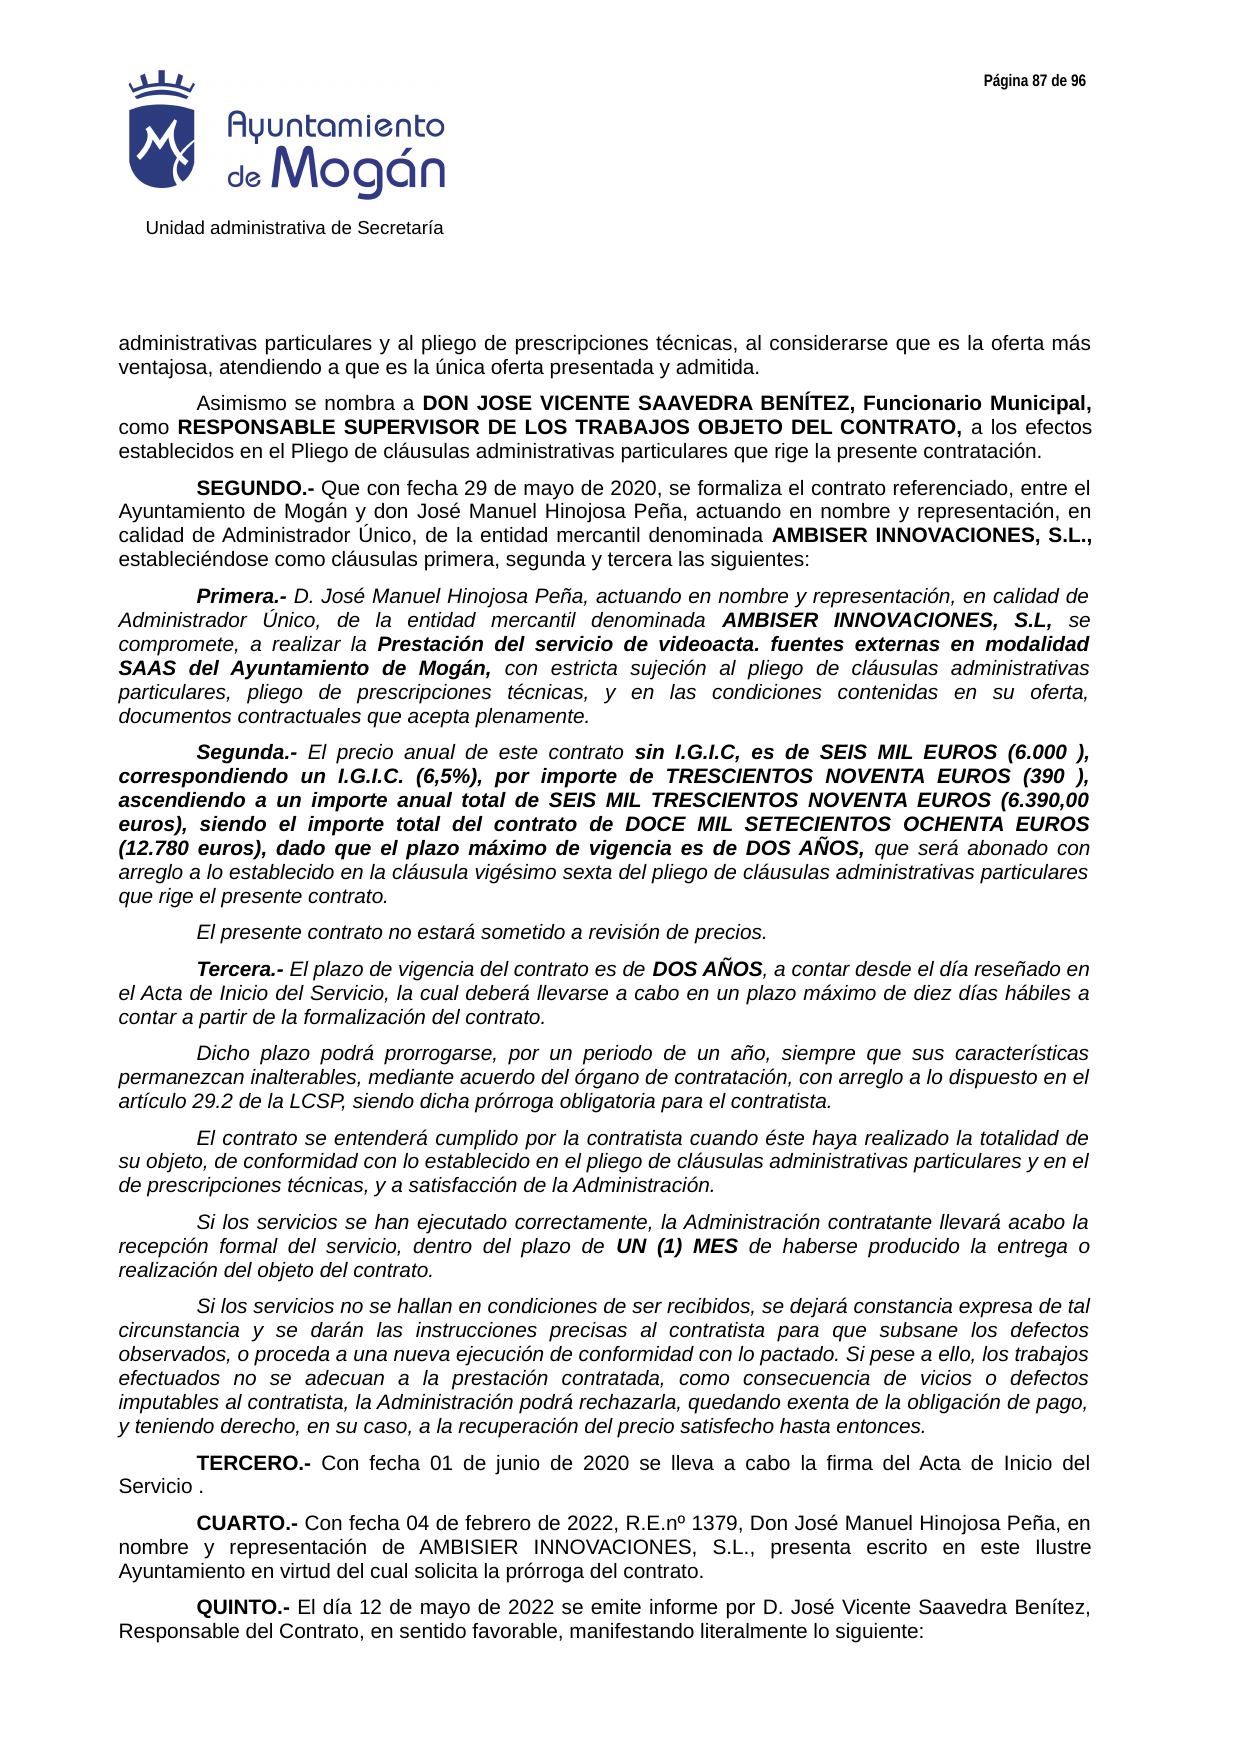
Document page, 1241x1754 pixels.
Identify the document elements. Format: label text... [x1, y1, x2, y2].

text El presente contrato no estará sometido a revisión de precios. [118, 920, 1092, 944]
text Si los servicios no se hallan en condiciones de ser recibidos, se dejará constancia expresa de tal circunstancia y se darán las instrucciones precisas al contratista para que subsane los defectos observados, o proceda a una nueva ejecución de conformidad con lo pactado. Si pese a ello, los trabajos efectuados no se adecuan a la prestación contratada, como consecuencia de vicios o defectos imputables al contratista, la Administración podrá rechazarla, quedando exenta de la obligación de pago, y teniendo derecho, en su caso, a la recuperación del precio satisfecho hasta entonces. [118, 1294, 1092, 1438]
text Si los servicios se han ejecutado correctamente, la Administración contratante llevará acabo la recepción formal del servicio, dentro del plazo de UN (1) MES de haberse producido la entrega o realización del objeto del contrato. [118, 1210, 1092, 1282]
text CUARTO.- Con fecha 04 de febrero de 2022, R.E.nº 1379, Don José Manuel Hinojosa Peña, en nombre y representación de AMBISIER INNOVACIONES, S.L., presenta escrito en este Ilustre Ayuntamiento en virtud del cual solicita la prórroga del contrato. [118, 1511, 1092, 1583]
text administrativas particulares y al pliego de prescripciones técnicas, al considerarse que es la oferta más ventajosa, atendiendo a que es la única oferta presentada y admitida. [118, 331, 1092, 378]
text Primera.- D. José Manuel Hinojosa Peña, actuando en nombre y representación, en calidad de Administrador Único, de la entidad mercantil denominada AMBISER INNOVACIONES, S.L, se compromete, a realizar la Prestación del servicio de videoacta. fuentes externas en modalidad SAAS del Ayuntamiento de Mogán, con estricta sujeción al pliego de cláusulas administrativas particulares, pliego de prescripciones técnicas, y en las condiciones contenidas en su oferta, documentos contractuales que acepta plenamente. [118, 584, 1092, 727]
text Dicho plazo podrá prorrogarse, por un periodo de un año, siempre que sus características permanezcan inalterables, mediante acuerdo del órgano de contratación, con arreglo a lo dispuesto en el artículo 29.2 de la LCSP, siendo dicha prórroga obligatoria para el contratista. [118, 1041, 1092, 1113]
text QUINTO.- El día 12 de mayo de 2022 se emite informe por D. José Vicente Saavedra Benítez, Responsable del Contrato, en sentido favorable, manifestando literalmente lo siguiente: [118, 1595, 1092, 1643]
text El contrato se entenderá cumplido por la contratista cuando éste haya realizado la totalidad de su objeto, de conformidad con lo establecido en el pliego de cláusulas administrativas particulares y en el de prescripciones técnicas, y a satisfacción de la Administración. [118, 1125, 1092, 1197]
text Segunda.- El precio anual de este contrato sin I.G.I.C, es de SEIS MIL EUROS (6.000 ), correspondiendo un I.G.I.C. (6,5%), por importe de TRESCIENTOS NOVENTA EUROS (390 ), ascendiendo a un importe anual total de SEIS MIL TRESCIENTOS NOVENTA EUROS (6.390,00 euros), siendo el importe total del contrato de DOCE MIL SETECIENTOS OCHENTA EUROS (12.780 euros), dado que el plazo máximo de vigencia es de DOS AÑOS, que será abonado con arreglo a lo establecido en la cláusula vigésimo sexta del pliego de cláusulas administrativas particulares que rige el presente contrato. [118, 740, 1092, 908]
text Tercera.- El plazo de vigencia del contrato es de DOS AÑOS, a contar desde el día reseñado en el Acta de Inicio del Servicio, la cual deberá llevarse a cabo en un plazo máximo de diez días hábiles a contar a partir de la formalización del contrato. [118, 957, 1092, 1028]
text TERCERO.- Con fecha 01 de junio de 2020 se lleva a cabo la firma del Acta de Inicio del Servicio . [118, 1450, 1092, 1498]
picture [128, 70, 445, 206]
text Asimismo se nombra a DON JOSE VICENTE SAAVEDRA BENÍTEZ, Funcionario Municipal, como RESPONSABLE SUPERVISOR DE LOS TRABAJOS OBJETO DEL CONTRATO, a los efectos establecidos en el Pliego de cláusulas administrativas particulares que rige la presente contratación. [118, 391, 1092, 463]
text SEGUNDO.- Que con fecha 29 de mayo de 2020, se formaliza el contrato referenciado, entre el Ayuntamiento de Mogán y don José Manuel Hinojosa Peña, actuando en nombre y representación, en calidad de Administrador Único, de la entidad mercantil denominada AMBISER INNOVACIONES, S.L., estableciéndose como cláusulas primera, segunda y tercera las siguientes: [118, 475, 1092, 571]
